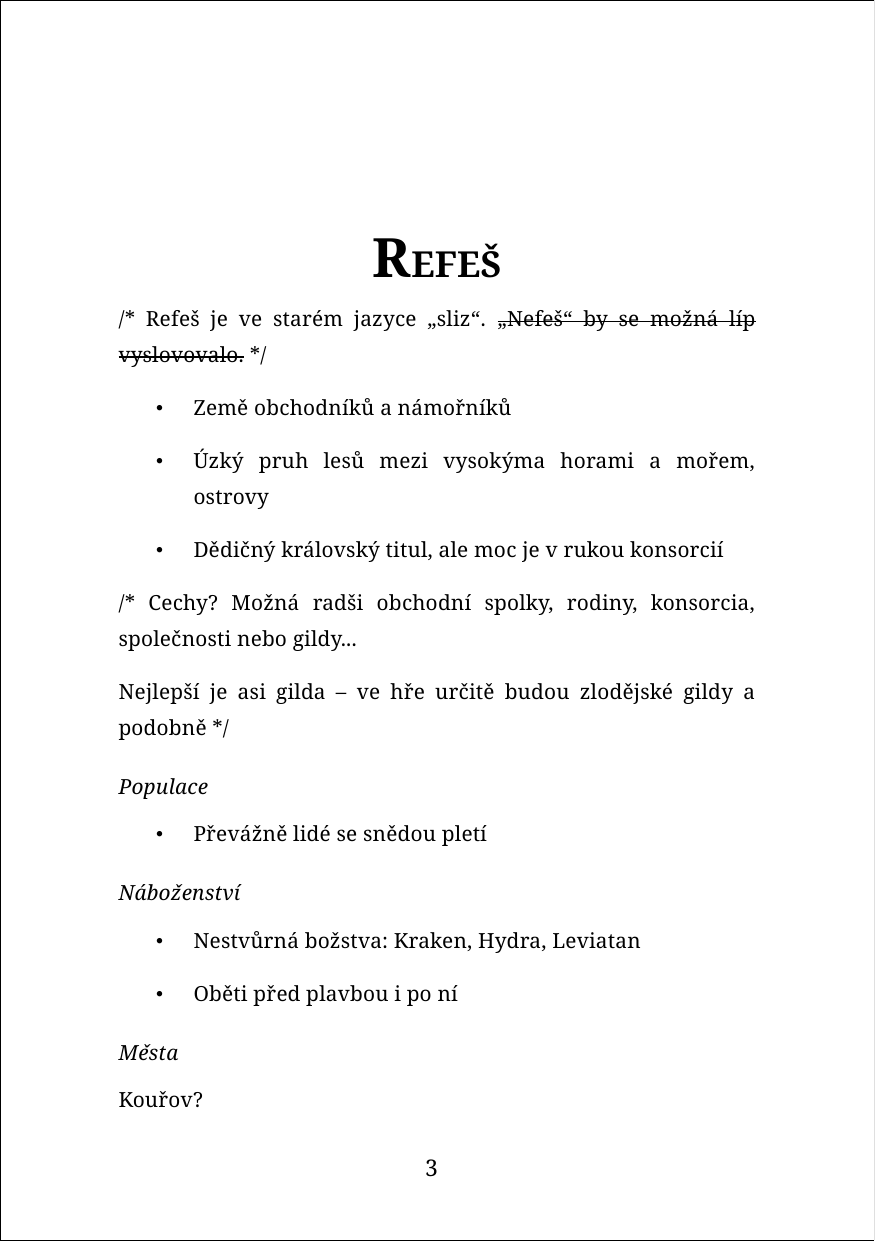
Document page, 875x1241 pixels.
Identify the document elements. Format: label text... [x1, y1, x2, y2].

text /* Cechy? Možná radši obchodní spolky, rodiny, konsorcia, společnosti nebo gildy... [118, 588, 756, 652]
list Země obchodníků a námořníků [156, 393, 756, 422]
list Nestvůrná božstva: Kraken, Hydra, Leviatan [156, 926, 756, 954]
text Kouřov? [118, 1085, 756, 1114]
subtitle Refeš [118, 219, 756, 293]
list Převážně lidé se snědou pletí [156, 819, 756, 848]
list Oběti před plavbou i po ní [156, 979, 756, 1007]
text Města [118, 1038, 756, 1067]
text Náboženství [118, 878, 756, 907]
text Nejlepší je asi gilda – ve hře určitě budou zlodějské gildy a podobně */ [118, 677, 756, 741]
text /* Refeš je ve starém jazyce „sliz“. „Nefeš“ by se možná líp vyslovovalo. */ [118, 304, 756, 368]
list Úzký pruh lesů mezi vysokýma horami a mořem, ostrovy [156, 447, 756, 511]
text Populace [118, 772, 756, 800]
list Dědičný královský titul, ale moc je v rukou konsorcií [156, 535, 756, 564]
